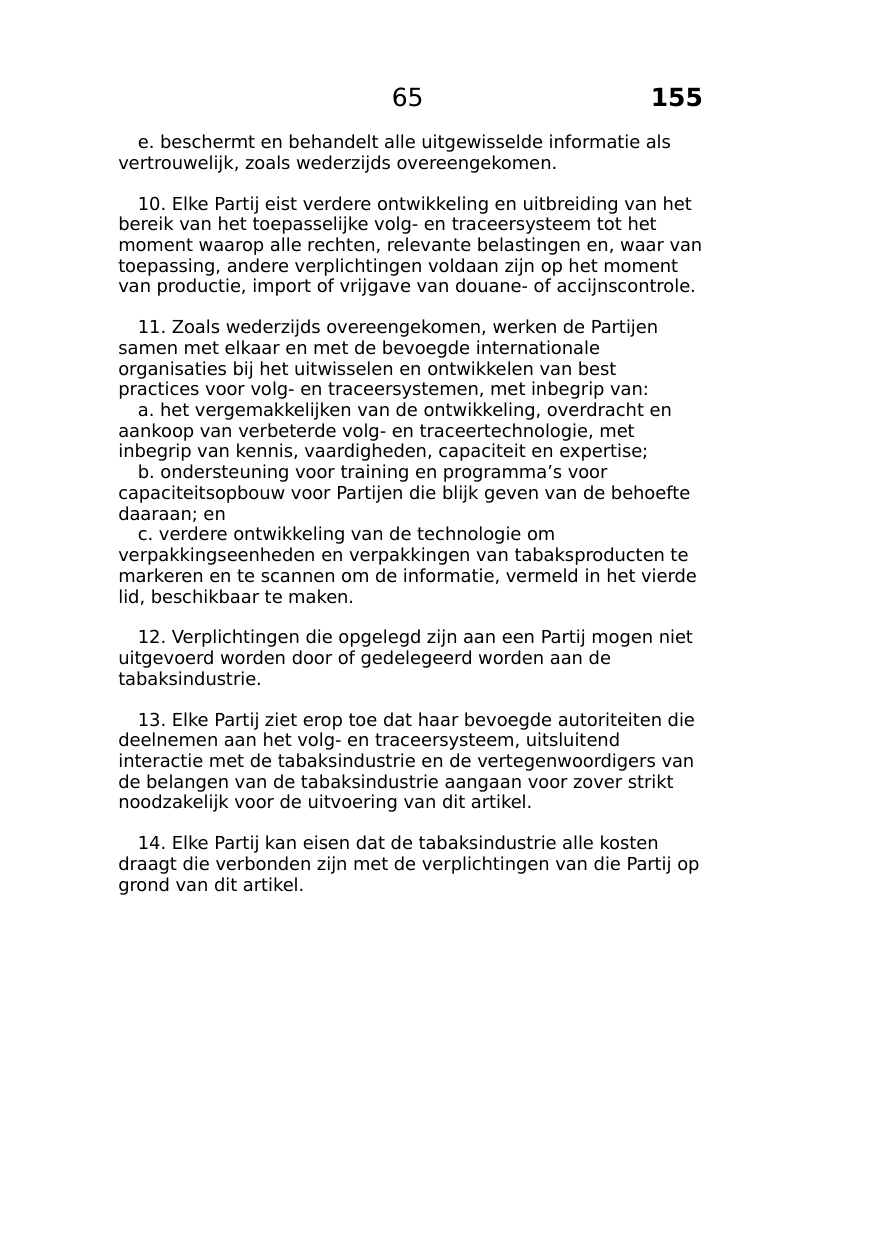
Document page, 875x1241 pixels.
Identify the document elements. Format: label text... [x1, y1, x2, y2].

text 10. Elke Partij eist verdere ontwikkeling en uitbreiding van het bereik van het toepasselijke volg- en traceersysteem tot het moment waarop alle rechten, relevante belastingen en, waar van toepassing, andere verplichtingen voldaan zijn op het moment van productie, import of vrijgave van douane- of accijnscontrole. [118, 193, 703, 297]
text b. ondersteuning voor training en programma’s voor capaciteitsopbouw voor Partijen die blijk geven van de behoefte daaraan; en [118, 462, 703, 524]
text c. verdere ontwikkeling van de technologie om verpakkingseenheden en verpakkingen van tabaksproducten te markeren en te scannen om de informatie, vermeld in het vierde lid, beschikbaar te maken. [118, 524, 703, 607]
text e. beschermt en behandelt alle uitgewisselde informatie als vertrouwelijk, zoals wederzijds overeengekomen. [118, 132, 703, 173]
text a. het vergemakkelijken van de ontwikkeling, overdracht en aankoop van verbeterde volg- en traceertechnologie, met inbegrip van kennis, vaardigheden, capaciteit en expertise; [118, 400, 703, 462]
text 13. Elke Partij ziet erop toe dat haar bevoegde autoriteiten die deelnemen aan het volg- en traceersysteem, uitsluitend interactie met de tabaksindustrie en de vertegenwoordigers van de belangen van de tabaksindustrie aangaan voor zover strikt noodzakelijk voor de uitvoering van dit artikel. [118, 709, 703, 813]
text 14. Elke Partij kan eisen dat de tabaksindustrie alle kosten draagt die verbonden zijn met de verplichtingen van die Partij op grond van dit artikel. [118, 833, 703, 895]
text 12. Verplichtingen die opgelegd zijn aan een Partij mogen niet uitgevoerd worden door of gedelegeerd worden aan de tabaksindustrie. [118, 627, 703, 689]
text 11. Zoals wederzijds overeengekomen, werken de Partijen samen met elkaar en met de bevoegde internationale organisaties bij het uitwisselen en ontwikkelen van best practices voor volg- en traceersystemen, met inbegrip van: [118, 317, 703, 400]
